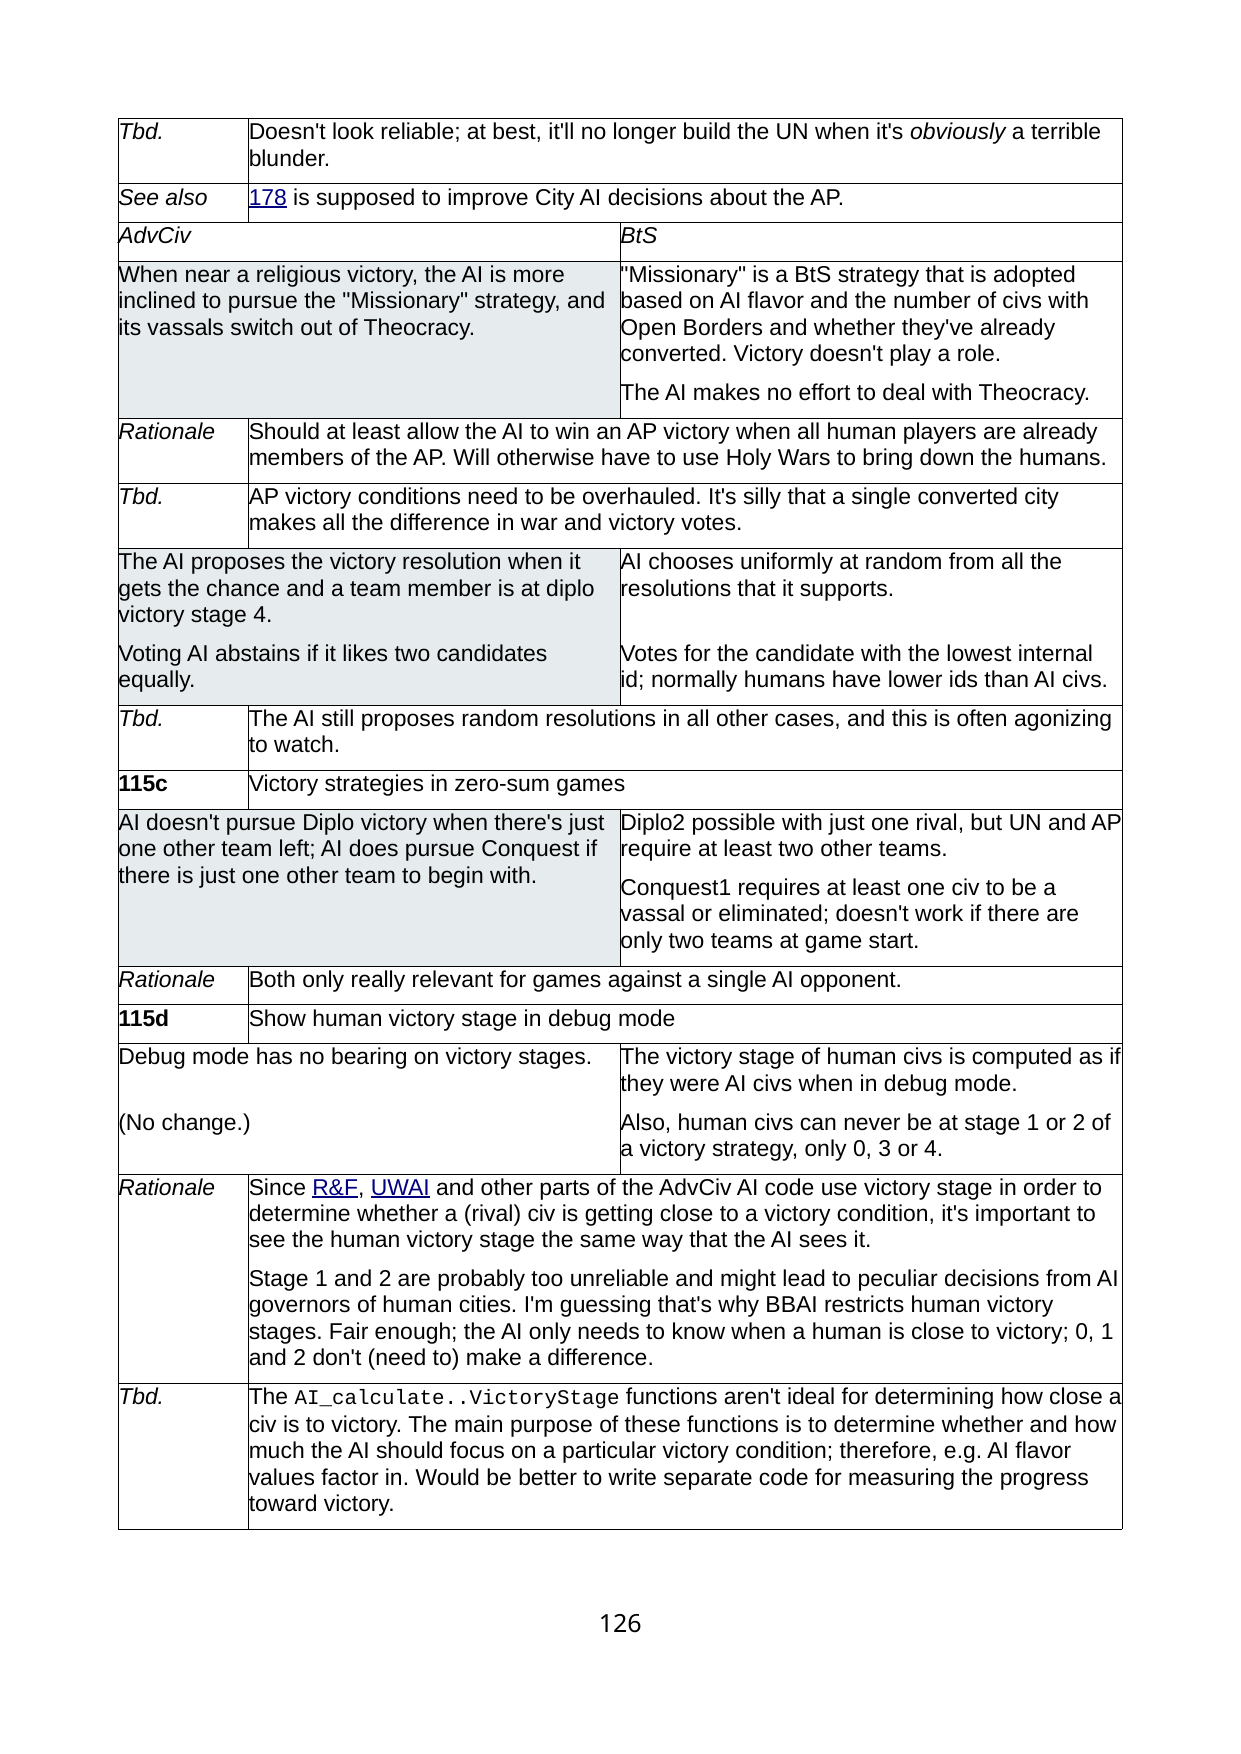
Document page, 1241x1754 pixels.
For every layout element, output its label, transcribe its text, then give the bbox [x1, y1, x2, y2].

table_cell The victory stage of human civs is computed as if they were AI civs when in debug mode. Also, human civs can never be at stage 1 or 2 of a victory strategy, only 0, 3 or 4. [621, 1044, 1122, 1173]
table_cell Tbd. [119, 119, 248, 183]
table_cell Both only really relevant for games against a single AI opponent. [249, 967, 1122, 1004]
table_cell Since R&F, UWAI and other parts of the AdvCiv AI code use victory stage in order to determine whether a (rival) civ is getting close to a victory condition, it's important to see the human victory stage the same way that the AI sees it. Stage 1 and 2 are probably too unreliable and might lead to peculiar decisions from AI governors of human cities. I'm guessing that's why BBAI restricts human victory stages. Fair enough; the AI only needs to know when a human is close to victory; 0, 1 and 2 don't (need to) make a difference. [249, 1175, 1122, 1383]
table_cell The AI proposes the victory resolution when it gets the chance and a team member is at diplo victory stage 4. Voting AI abstains if it likes two candidates equally. [119, 549, 620, 705]
table_cell AdvCiv [119, 223, 620, 261]
table_cell When near a religious victory, the AI is more inclined to pursue the "Missionary" strategy, and its vassals switch out of Theocracy. [119, 262, 620, 418]
table_cell Debug mode has no bearing on victory stages. (No change.) [119, 1044, 620, 1173]
table_cell 178 is supposed to improve City AI decisions about the AP. [249, 184, 1122, 222]
table_cell Rationale [119, 1175, 248, 1383]
table_cell Rationale [119, 967, 248, 1004]
table_cell Tbd. [119, 484, 248, 548]
table_cell Should at least allow the AI to win an AP victory when all human players are already members of the AP. Will otherwise have to use Holy Wars to bring down the humans. [249, 419, 1122, 483]
table_cell "Missionary" is a BtS strategy that is adopted based on AI flavor and the number of civs with Open Borders and whether they've already converted. Victory doesn't play a role. The AI makes no effort to deal with Theocracy. [621, 262, 1122, 418]
table_cell AI chooses uniformly at random from all the resolutions that it supports. Votes for the candidate with the lowest internal id; normally humans have lower ids than AI civs. [621, 549, 1122, 705]
table_cell Tbd. [119, 706, 248, 770]
table_cell Victory strategies in zero-sum games [249, 771, 1122, 809]
table_cell 115d [119, 1005, 248, 1043]
table_cell The AI still proposes random resolutions in all other cases, and this is often agonizing to watch. [249, 706, 1122, 770]
table_cell 115c [119, 771, 248, 809]
table_cell Rationale [119, 419, 248, 483]
table_cell See also [119, 184, 248, 222]
table_cell Tbd. [119, 1384, 248, 1528]
table_cell Diplo2 possible with just one rival, but UN and AP require at least two other teams. Conquest1 requires at least one civ to be a vassal or eliminated; doesn't work if there are only two teams at game start. [621, 810, 1122, 966]
table_cell BtS [621, 223, 1122, 261]
table_cell AI doesn't pursue Diplo victory when there's just one other team left; AI does pursue Conquest if there is just one other team to begin with. [119, 810, 620, 966]
table_cell The AI_calculate..VictoryStage functions aren't ideal for determining how close a civ is to victory. The main purpose of these functions is to determine whether and how much the AI should focus on a particular victory condition; therefore, e.g. AI flavor values factor in. Would be better to write separate code for measuring the progress toward victory. [249, 1384, 1122, 1528]
table_cell AP victory conditions need to be overhauled. It's silly that a single converted city makes all the difference in war and victory votes. [249, 484, 1122, 548]
table_cell Doesn't look reliable; at best, it'll no longer build the UN when it's obviously a terrible blunder. [249, 119, 1122, 183]
table_cell Show human victory stage in debug mode [249, 1005, 1122, 1043]
